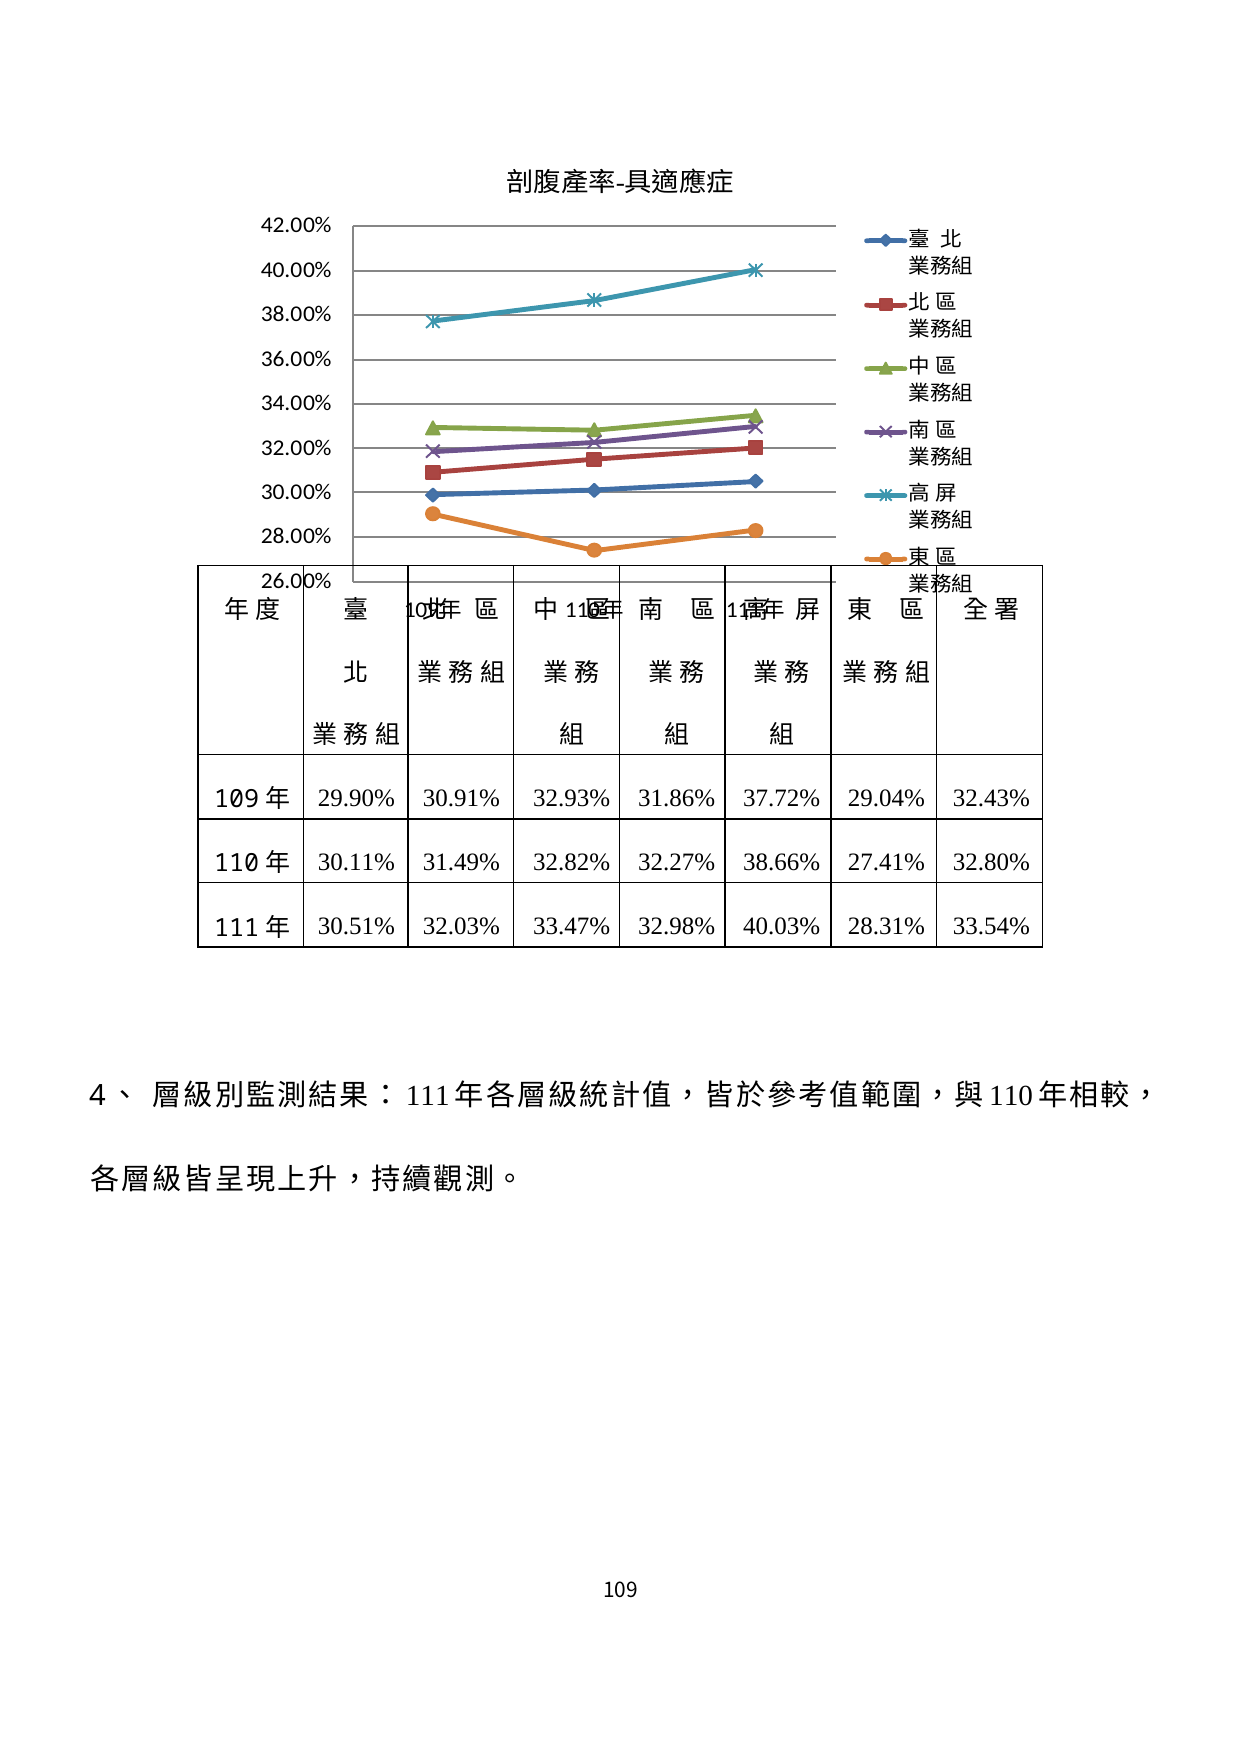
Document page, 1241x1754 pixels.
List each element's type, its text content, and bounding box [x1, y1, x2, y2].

table_cell 110年 [199, 820, 303, 882]
table_header 北 區 業務組 [409, 583, 513, 754]
table_cell 31.49% [409, 820, 513, 882]
table_cell 31.86% [620, 755, 724, 818]
table_cell 37.72% [726, 755, 830, 818]
table_header 臺 北 業務組 [304, 566, 407, 754]
list 層級別監測結果：111年各層級統計值，皆於參考值範圍，與110年相較，各層級皆呈現上升，持續觀測。 [89, 1010, 1145, 1197]
table_cell 32.03% [409, 883, 513, 946]
table_header 東 區 業務組 [832, 566, 936, 754]
table_header 高 屏 業務組 [726, 583, 830, 754]
table_cell 109年 [199, 755, 303, 818]
table_cell 29.90% [304, 755, 407, 818]
table_cell 28.31% [832, 883, 936, 946]
table_cell 32.80% [937, 820, 1042, 882]
table_header 南 區 業務組 [620, 583, 724, 754]
table_header 年度 [199, 566, 303, 754]
table_header 中 區 業務組 [514, 583, 619, 754]
table_cell 32.43% [937, 755, 1042, 818]
table_cell 33.54% [937, 883, 1042, 946]
table_cell 30.11% [304, 820, 407, 882]
table_cell 27.41% [832, 820, 936, 882]
table_header [726, 566, 830, 581]
table_cell 38.66% [726, 820, 830, 882]
table_cell 32.27% [620, 820, 724, 882]
table_cell 32.98% [620, 883, 724, 946]
table_cell 32.93% [514, 755, 619, 818]
table_cell 29.04% [832, 755, 936, 818]
table_header 全署 [937, 566, 1042, 754]
table_cell 30.91% [409, 755, 513, 818]
table_header 中 區 業務組 [514, 566, 619, 581]
table_cell 33.47% [514, 883, 619, 946]
table_header 南 區 業務組 [620, 566, 724, 581]
table_cell 30.51% [304, 883, 407, 946]
table_header 北 區 業務組 [409, 566, 513, 581]
table_cell 40.03% [726, 883, 830, 946]
table_cell 111年 [199, 883, 303, 946]
table_cell 32.82% [514, 820, 619, 882]
